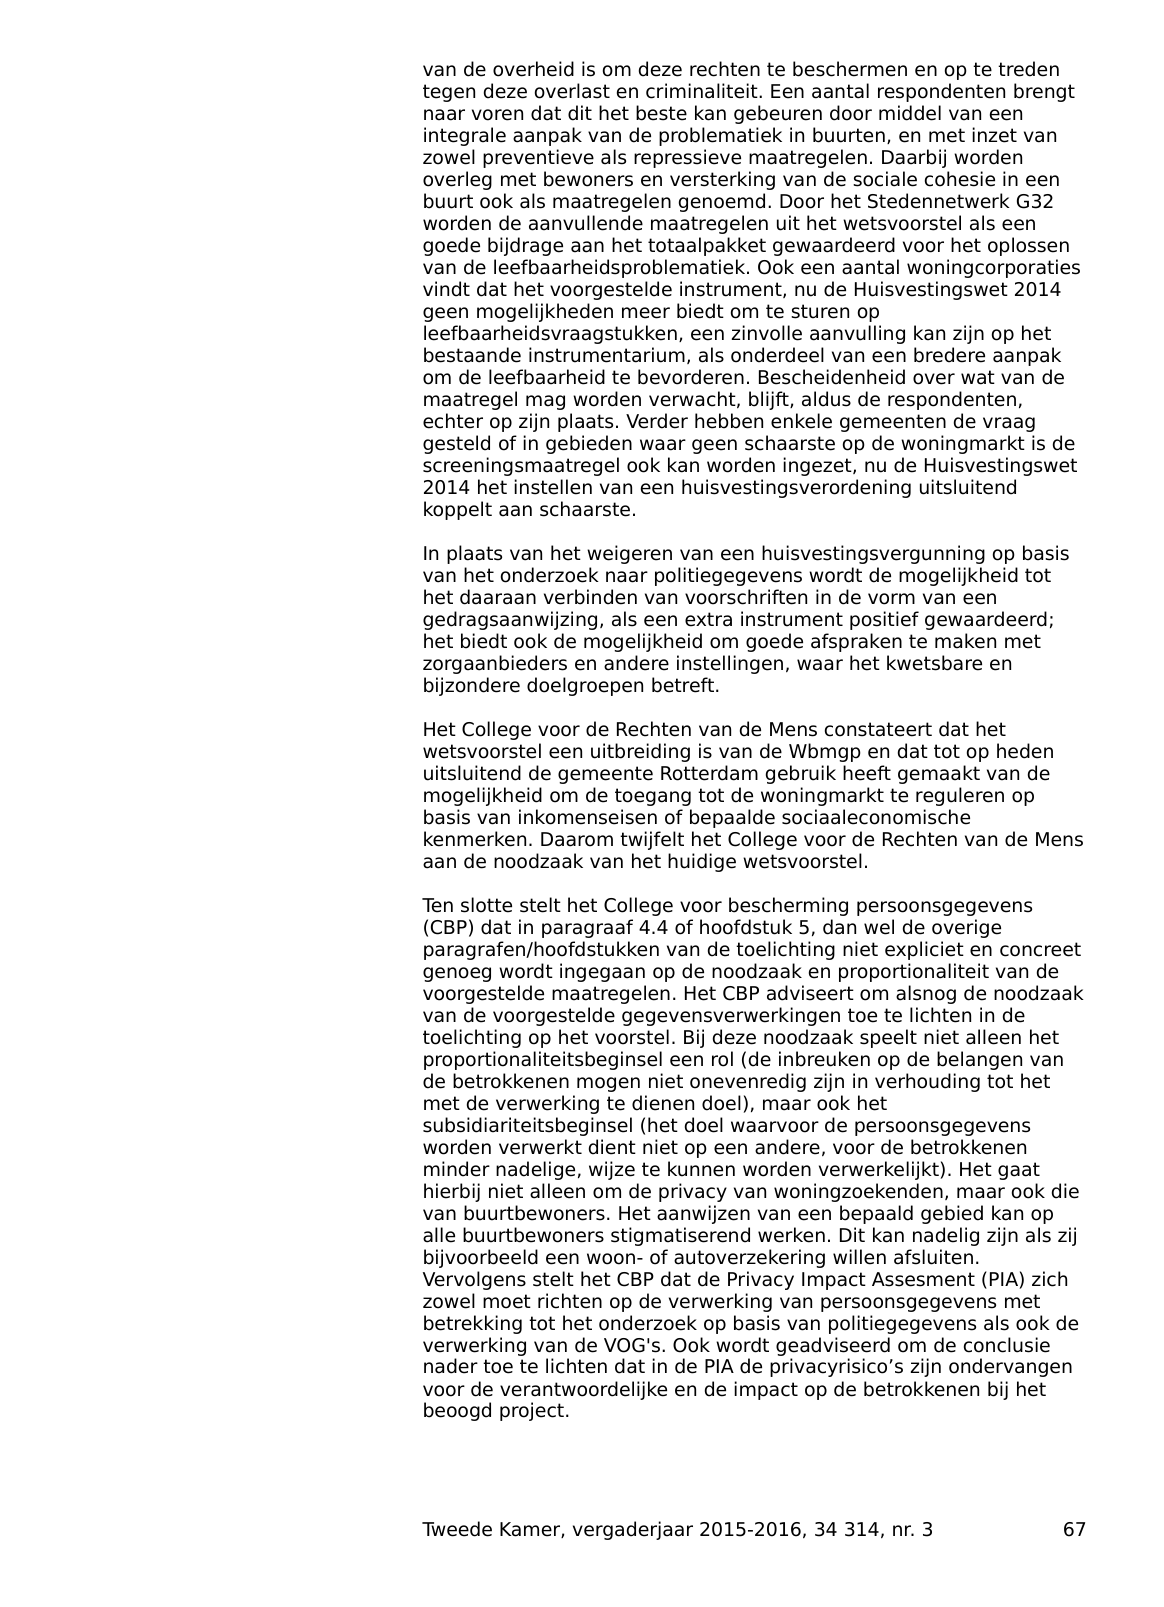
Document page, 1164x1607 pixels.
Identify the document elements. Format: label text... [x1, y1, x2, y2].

text Het College voor de Rechten van de Mens constateert dat het wetsvoorstel een uitbreiding is van de Wbmgp en dat tot op heden uitsluitend de gemeente Rotterdam gebruik heeft gemaakt van de mogelijkheid om de toegang tot de woningmarkt te reguleren op basis van inkomenseisen of bepaalde sociaaleconomische kenmerken. Daarom twijfelt het College voor de Rechten van de Mens aan de noodzaak van het huidige wetsvoorstel. [422, 719, 1087, 873]
text In plaats van het weigeren van een huisvestingsvergunning op basis van het onderzoek naar politiegegevens wordt de mogelijkheid tot het daaraan verbinden van voorschriften in de vorm van een gedragsaanwijzing, als een extra instrument positief gewaardeerd; het biedt ook de mogelijkheid om goede afspraken te maken met zorgaanbieders en andere instellingen, waar het kwetsbare en bijzondere doelgroepen betreft. [422, 543, 1087, 697]
text van de overheid is om deze rechten te beschermen en op te treden tegen deze overlast en criminaliteit. Een aantal respondenten brengt naar voren dat dit het beste kan gebeuren door middel van een integrale aanpak van de problematiek in buurten, en met inzet van zowel preventieve als repressieve maatregelen. Daarbij worden overleg met bewoners en versterking van de sociale cohesie in een buurt ook als maatregelen genoemd. Door het Stedennetwerk G32 worden de aanvullende maatregelen uit het wetsvoorstel als een goede bijdrage aan het totaalpakket gewaardeerd voor het oplossen van de leefbaarheidsproblematiek. Ook een aantal woningcorporaties vindt dat het voorgestelde instrument, nu de Huisvestingswet 2014 geen mogelijkheden meer biedt om te sturen op leefbaarheidsvraagstukken, een zinvolle aanvulling kan zijn op het bestaande instrumentarium, als onderdeel van een bredere aanpak om de leefbaarheid te bevorderen. Bescheidenheid over wat van de maatregel mag worden verwacht, blijft, aldus de respondenten, echter op zijn plaats. Verder hebben enkele gemeenten de vraag gesteld of in gebieden waar geen schaarste op de woningmarkt is de screeningsmaatregel ook kan worden ingezet, nu de Huisvestingswet 2014 het instellen van een huisvestingsverordening uitsluitend koppelt aan schaarste. [422, 59, 1087, 521]
text Ten slotte stelt het College voor bescherming persoonsgegevens (CBP) dat in paragraaf 4.4 of hoofdstuk 5, dan wel de overige paragrafen/hoofdstukken van de toelichting niet expliciet en concreet genoeg wordt ingegaan op de noodzaak en proportionaliteit van de voorgestelde maatregelen. Het CBP adviseert om alsnog de noodzaak van de voorgestelde gegevensverwerkingen toe te lichten in de toelichting op het voorstel. Bij deze noodzaak speelt niet alleen het proportionaliteitsbeginsel een rol (de inbreuken op de belangen van de betrokkenen mogen niet onevenredig zijn in verhouding tot het met de verwerking te dienen doel), maar ook het subsidiariteitsbeginsel (het doel waarvoor de persoonsgegevens worden verwerkt dient niet op een andere, voor de betrokkenen minder nadelige, wijze te kunnen worden verwerkelijkt). Het gaat hierbij niet alleen om de privacy van woningzoekenden, maar ook die van buurtbewoners. Het aanwijzen van een bepaald gebied kan op alle buurtbewoners stigmatiserend werken. Dit kan nadelig zijn als zij bijvoorbeeld een woon- of autoverzekering willen afsluiten. Vervolgens stelt het CBP dat de Privacy Impact Assesment (PIA) zich zowel moet richten op de verwerking van persoonsgegevens met betrekking tot het onderzoek op basis van politiegegevens als ook de verwerking van de VOG's. Ook wordt geadviseerd om de conclusie nader toe te lichten dat in de PIA de privacyrisico’s zijn ondervangen voor de verantwoordelijke en de impact op de betrokkenen bij het beoogd project. [422, 895, 1087, 1422]
